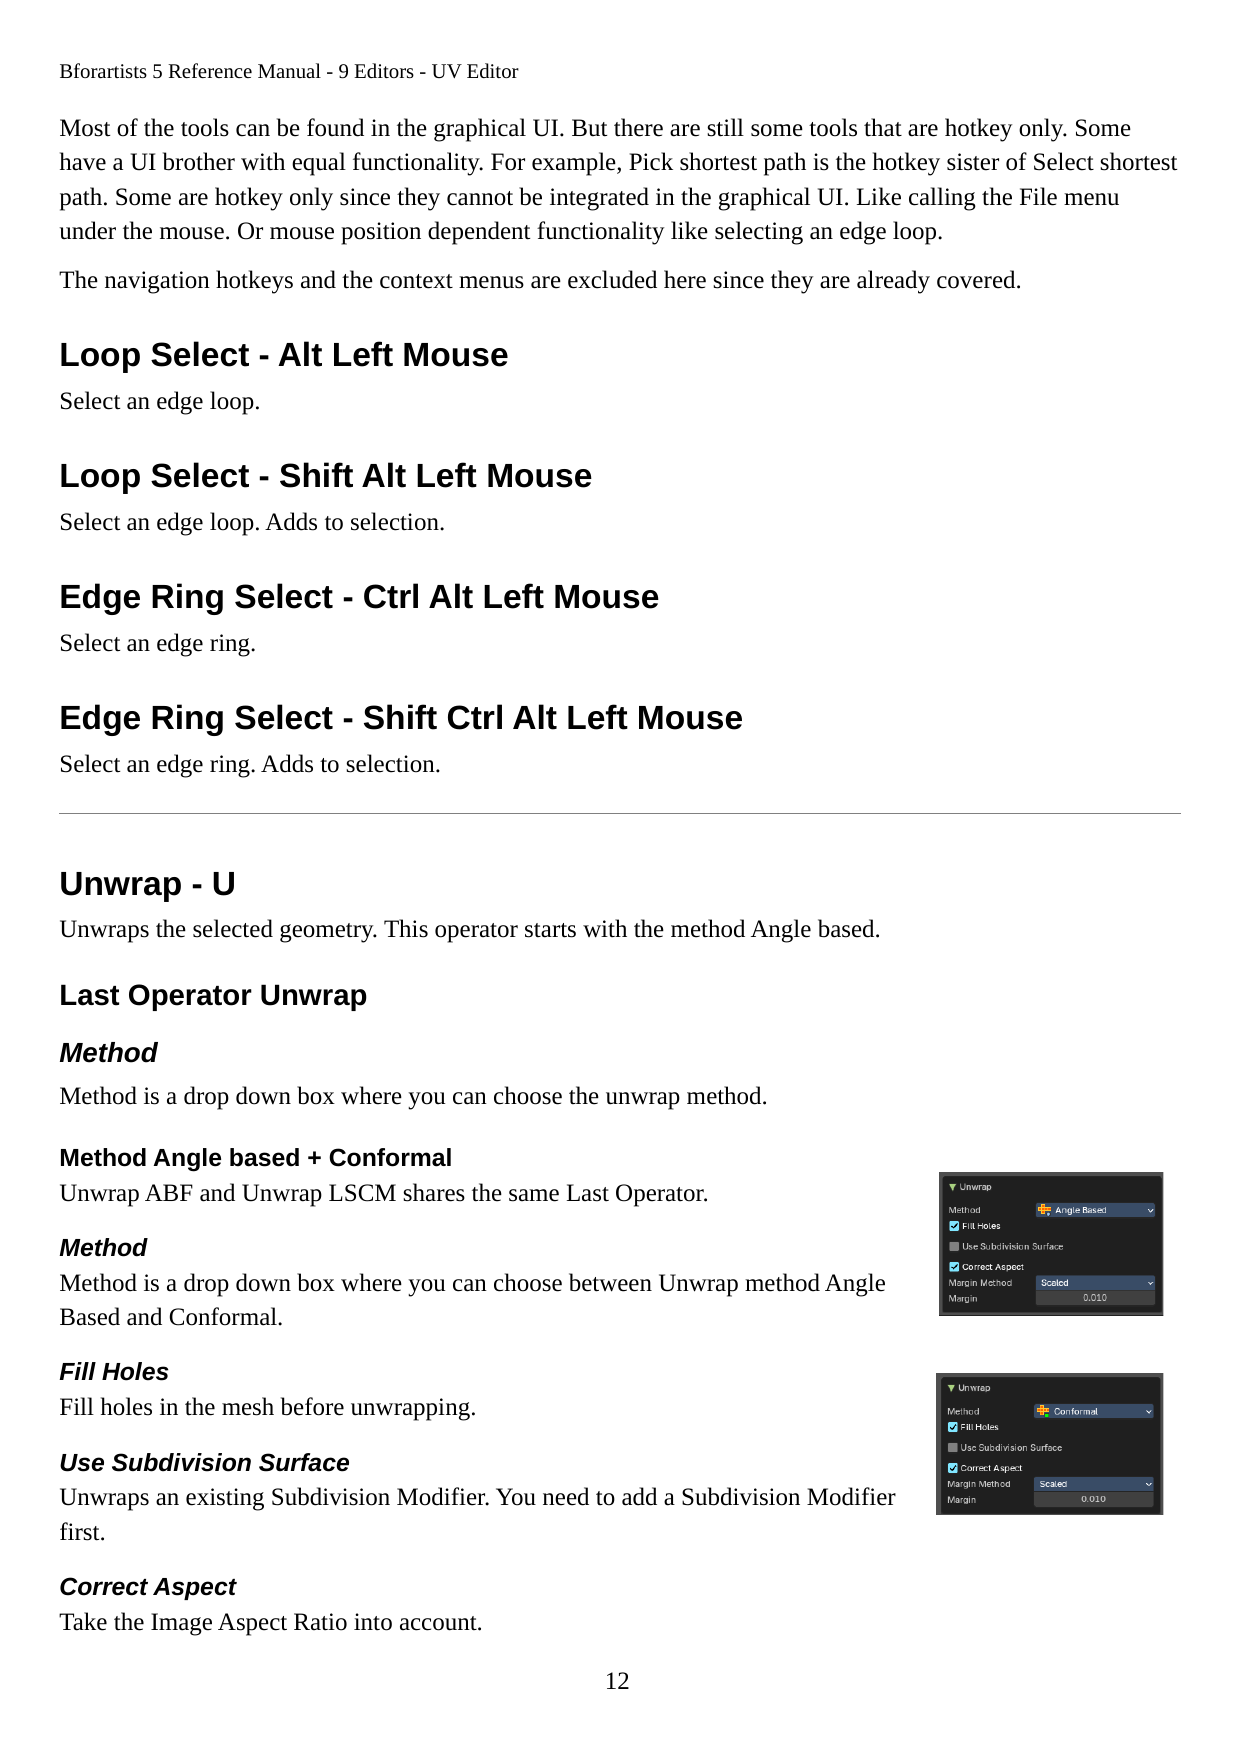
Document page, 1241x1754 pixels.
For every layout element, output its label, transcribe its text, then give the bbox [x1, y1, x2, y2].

text Take the Image Aspect Ratio into account. [59, 1607, 1181, 1636]
text Select an edge loop. [59, 386, 1181, 415]
subtitle Method [59, 1233, 939, 1261]
subtitle [1164, 1448, 1181, 1476]
subtitle Unwrap - U [59, 863, 1181, 902]
subtitle Loop Select - Shift Alt Left Mouse [59, 456, 1181, 495]
subtitle Loop Select - Alt Left Mouse [59, 335, 1181, 374]
text Select an edge ring. [59, 628, 1181, 657]
text Select an edge loop. Adds to selection. [59, 507, 1181, 536]
text Unwraps the selected geometry. This operator starts with the method Angle based. [59, 914, 1181, 943]
picture [936, 1373, 1164, 1515]
text Select an edge ring. Adds to selection. [59, 749, 1181, 778]
subtitle Method Angle based + Conformal [59, 1143, 1181, 1171]
text Fill holes in the mesh before unwrapping. [59, 1392, 936, 1421]
picture [939, 1172, 1164, 1316]
text Method is a drop down box where you can choose the unwrap method. [59, 1081, 1181, 1110]
subtitle Use Subdivision Surface [59, 1448, 936, 1476]
text Method is a drop down box where you can choose between Unwrap method Angle Based and Conformal. [59, 1268, 1181, 1331]
subtitle Edge Ring Select - Shift Ctrl Alt Left Mouse [59, 698, 1181, 737]
text Most of the tools can be found in the graphical UI. But there are still some tools that are hotkey only. Some have a UI brother with equal functionality. For example, Pick shortest path is the hotkey sister of Select shortest path. Some are hotkey only since they cannot be integrated in the graphical UI. Like calling the File menu under the mouse. Or mouse position dependent functionality like selecting an edge loop. [59, 113, 1181, 245]
subtitle Edge Ring Select - Ctrl Alt Left Mouse [59, 577, 1181, 616]
text Unwraps an existing Subdivision Modifier. You need to add a Subdivision Modifier first. [59, 1482, 1181, 1546]
subtitle Correct Aspect [59, 1572, 1181, 1601]
subtitle Method [59, 1037, 1181, 1069]
subtitle Fill Holes [59, 1357, 1181, 1386]
text The navigation hotkeys and the context menus are excluded here since they are already covered. [59, 265, 1181, 294]
subtitle [1164, 1233, 1181, 1261]
subtitle Last Operator Unwrap [59, 978, 1181, 1012]
text Unwrap ABF and Unwrap LSCM shares the same Last Operator. [59, 1178, 939, 1206]
